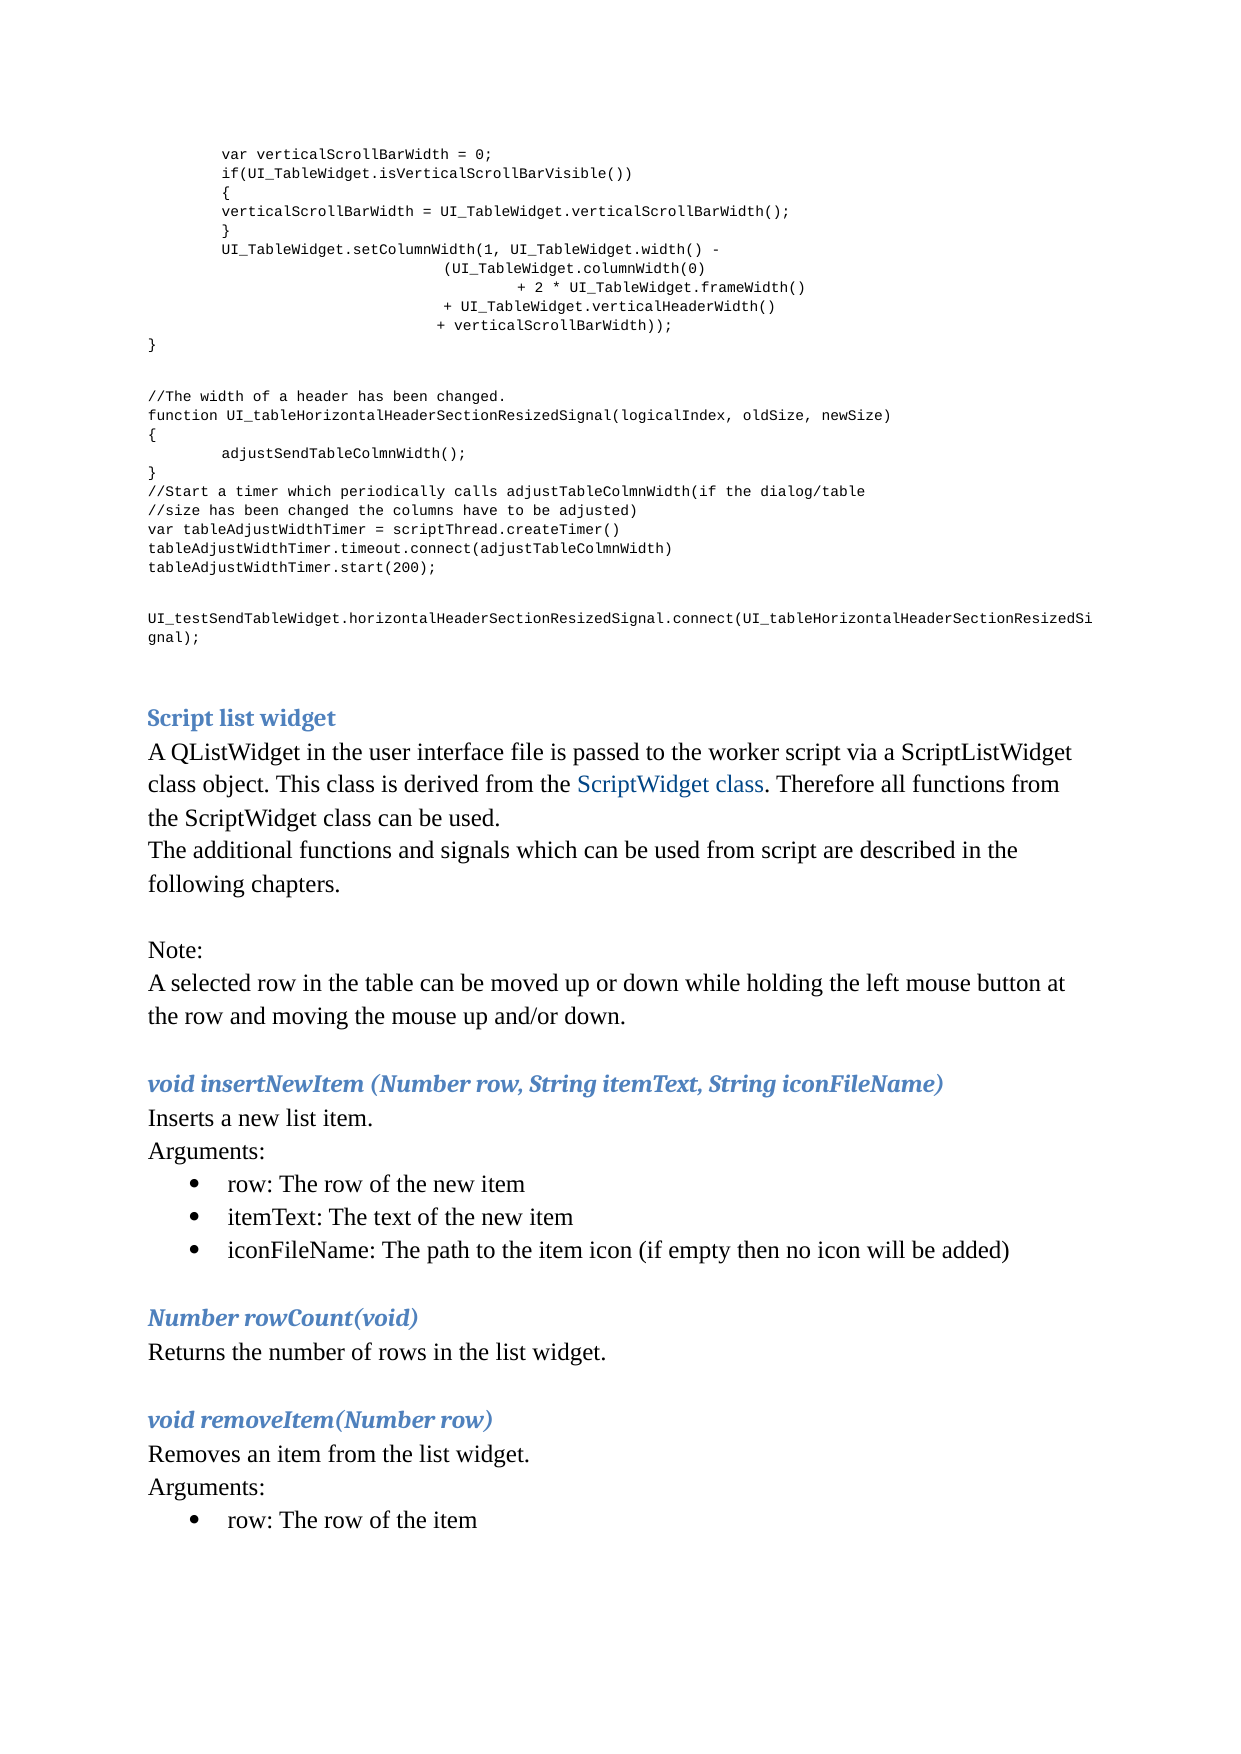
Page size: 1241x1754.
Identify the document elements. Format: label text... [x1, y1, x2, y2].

text verticalScrollBarWidth = UI_TableWidget.verticalScrollBarWidth(); [148, 204, 1093, 221]
text var tableAdjustWidthTimer = scriptThread.createTimer() [148, 522, 1093, 538]
text //Start a timer which periodically calls adjustTableColmnWidth(if the dialog/table [148, 484, 1093, 501]
text + verticalScrollBarWidth)); [148, 318, 1093, 335]
text //size has been changed the columns have to be adjusted) [148, 503, 1093, 519]
text Arguments: [148, 1136, 1093, 1164]
subtitle Number rowCount(void) [148, 1304, 1093, 1332]
text UI_TableWidget.setColumnWidth(1, UI_TableWidget.width() - [148, 242, 1093, 259]
text var verticalScrollBarWidth = 0; [148, 148, 1093, 164]
text + UI_TableWidget.verticalHeaderWidth() [148, 299, 1093, 316]
text A QListWidget in the user interface file is passed to the worker script via a ScriptListWidget class object. This class is derived from the ScriptWidget class. Therefore all functions from the ScriptWidget class can be used. [148, 737, 1093, 831]
subtitle Script list widget [148, 703, 1093, 732]
text tableAdjustWidthTimer.timeout.connect(adjustTableColmnWidth) [148, 541, 1093, 557]
text function UI_tableHorizontalHeaderSectionResizedSignal(logicalIndex, oldSize, newSize) [148, 408, 1093, 425]
text if(UI_TableWidget.isVerticalScrollBarVisible()) [148, 167, 1093, 183]
subtitle void insertNewItem (Number row, String itemText, String iconFileName) [148, 1070, 1093, 1098]
text + 2 * UI_TableWidget.frameWidth() [148, 280, 1093, 297]
text UI_testSendTableWidget.horizontalHeaderSectionResizedSignal.connect(UI_tableHorizontalHeaderSectionResizedSignal); [148, 612, 1093, 647]
text } [148, 465, 1093, 482]
text Inserts a new list item. [148, 1103, 1093, 1131]
subtitle void removeItem(Number row) [148, 1406, 1093, 1434]
text A selected row in the table can be moved up or down while holding the left mouse button at the row and moving the mouse up and/or down. [148, 968, 1093, 1029]
text Returns the number of rows in the list widget. [148, 1337, 1093, 1366]
text adjustSendTableColmnWidth(); [148, 446, 1093, 463]
text } [148, 223, 1093, 240]
text Arguments: [148, 1472, 1093, 1501]
text } [148, 337, 1093, 354]
list row: The row of the new item [190, 1169, 1093, 1197]
list iconFileName: The path to the item icon (if empty then no icon will be added) [190, 1235, 1093, 1263]
text //The width of a header has been changed. [148, 389, 1093, 406]
text The additional functions and signals which can be used from script are described in the following chapters. [148, 836, 1093, 897]
text (UI_TableWidget.columnWidth(0) [148, 261, 1093, 278]
list itemText: The text of the new item [190, 1202, 1093, 1231]
text Removes an item from the list widget. [148, 1439, 1093, 1467]
text { [148, 186, 1093, 202]
list row: The row of the item [190, 1505, 1093, 1533]
text tableAdjustWidthTimer.start(200); [148, 560, 1093, 576]
text Note: [148, 935, 1093, 963]
text { [148, 427, 1093, 444]
